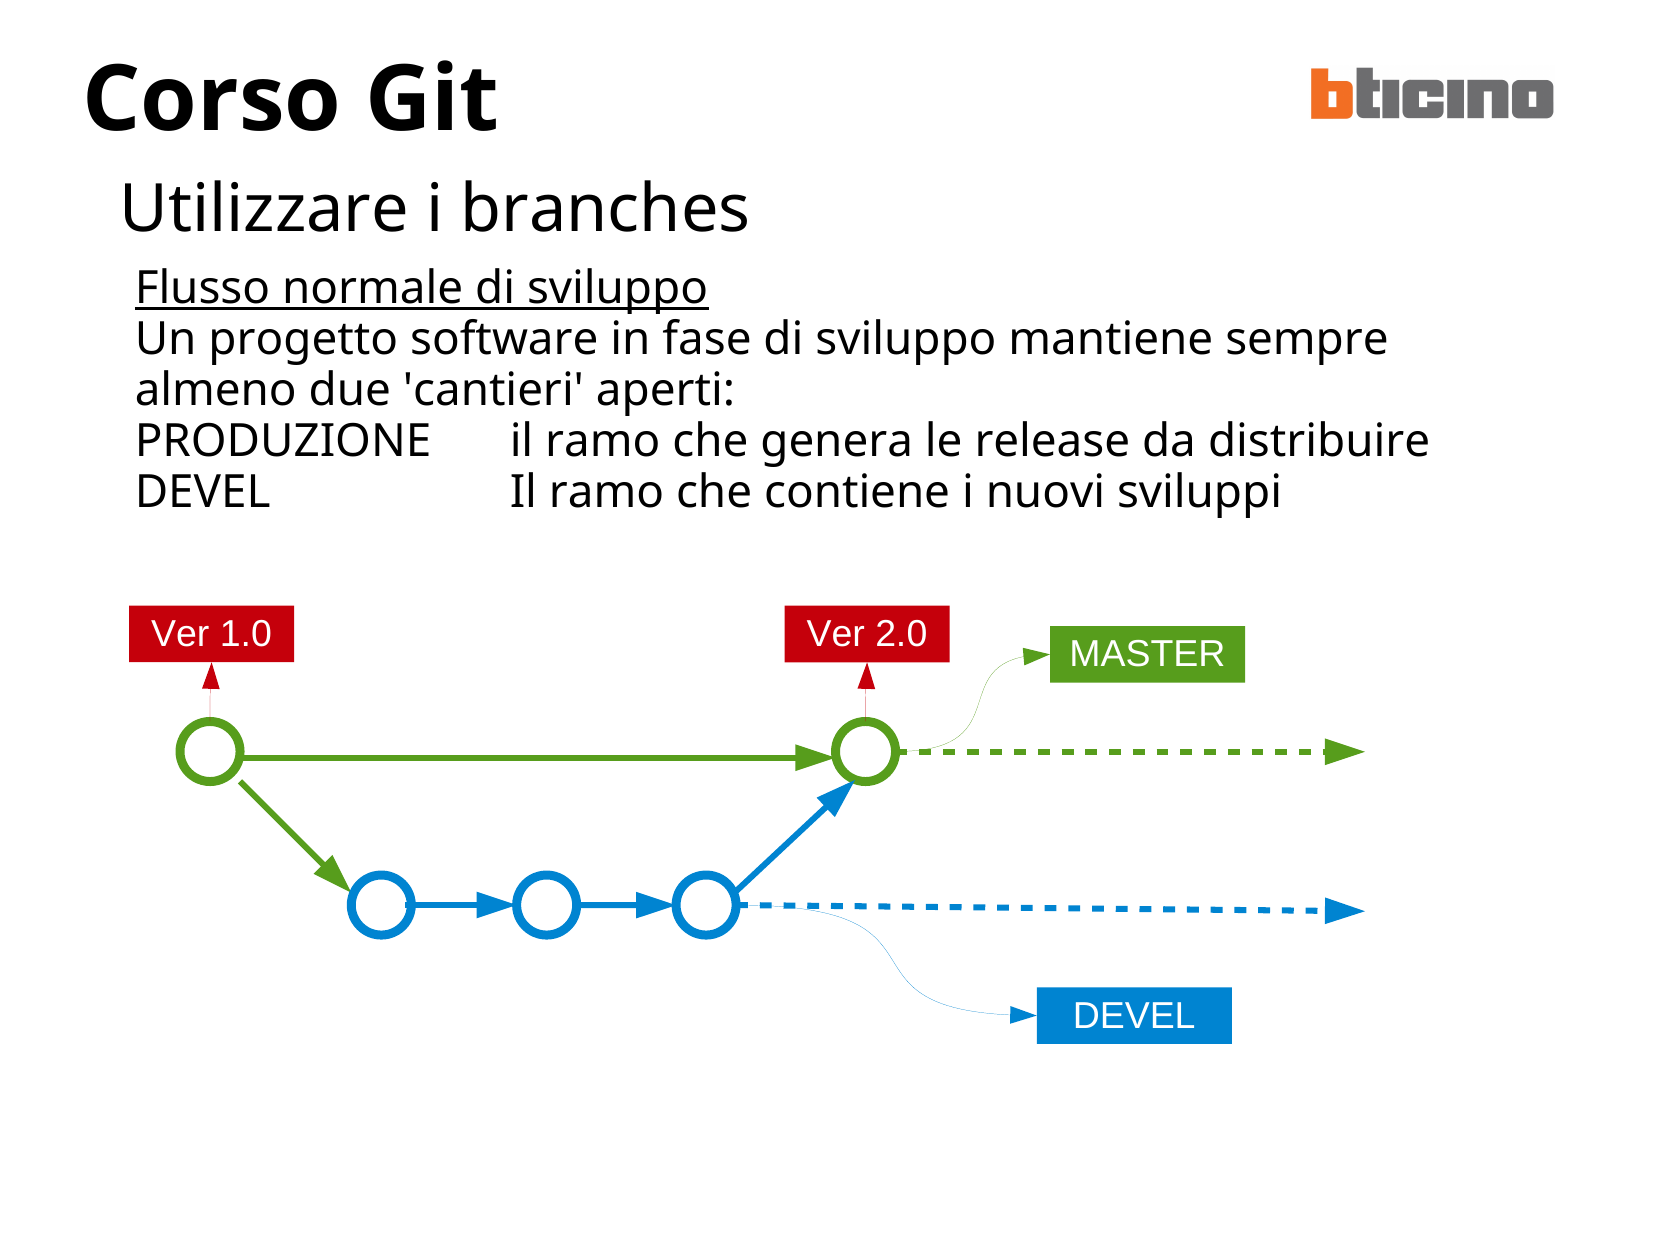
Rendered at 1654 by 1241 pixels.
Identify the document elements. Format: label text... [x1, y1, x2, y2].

title Corso Git [82, 48, 1570, 151]
text_box DEVEL [1036, 987, 1232, 1044]
text_box Ver 2.0 [784, 605, 950, 663]
text_box Ver 1.0 [129, 605, 295, 663]
text_box Utilizzare i branches [105, 165, 1576, 256]
text_box MASTER [1050, 626, 1246, 683]
text_box Flusso normale di sviluppo Un progetto software in fase di sviluppo mantiene sempre almeno due 'cantieri' aperti: PRODUZIONE il ramo che genera le release da distribuire DEVEL Il ramo che contiene i nuovi sviluppi [120, 255, 1486, 571]
